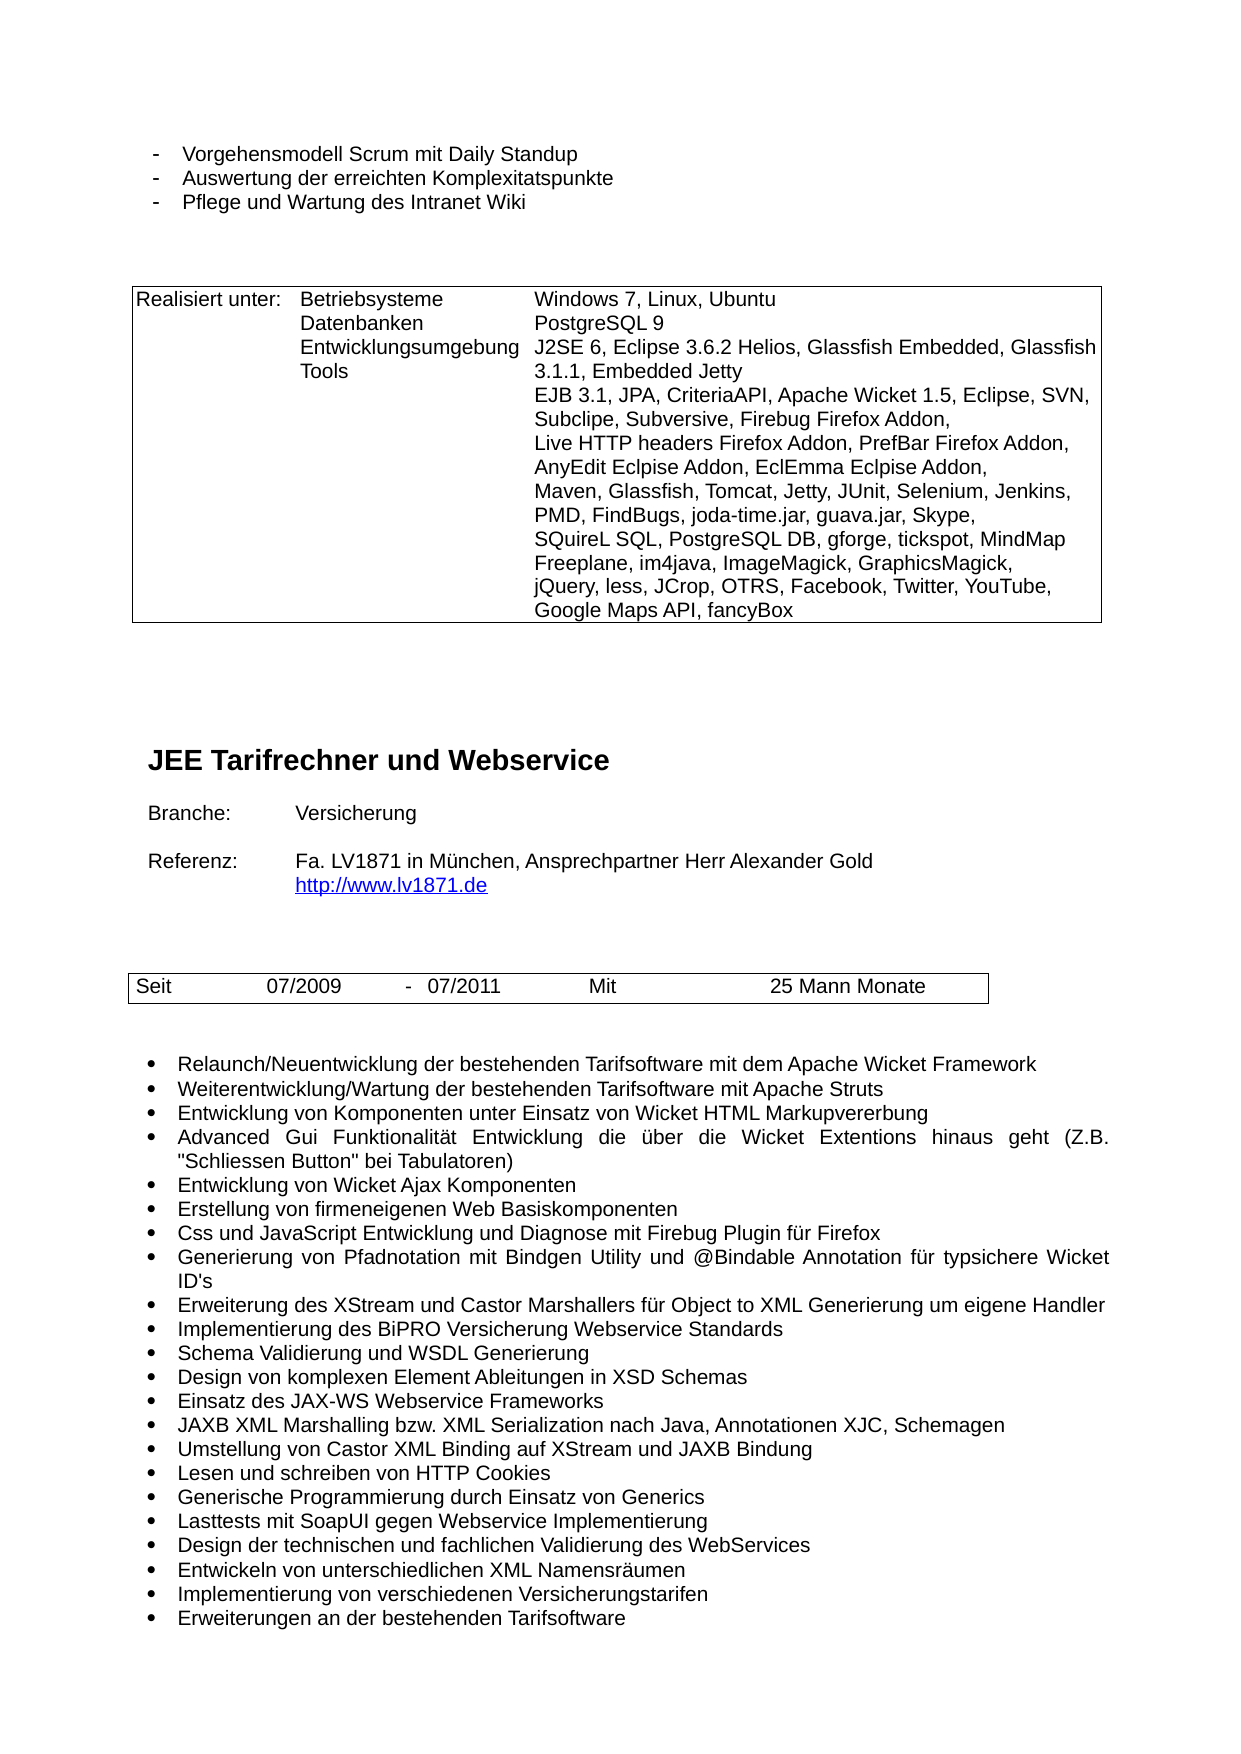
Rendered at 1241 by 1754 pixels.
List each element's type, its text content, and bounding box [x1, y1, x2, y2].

list Weiterentwicklung/Wartung der bestehenden Tarifsoftware mit Apache Struts [148, 1076, 1110, 1100]
list Erweiterungen an der bestehenden Tarifsoftware [148, 1606, 1110, 1629]
table_header Mit [581, 974, 762, 1003]
list Implementierung des BiPRO Versicherung Webservice Standards [148, 1317, 1110, 1341]
list Css und JavaScript Entwicklung und Diagnose mit Firebug Plugin für Firefox [148, 1221, 1110, 1245]
table_cell Entwicklungsumgebung Tools [297, 335, 531, 622]
list Erstellung von firmeneigenen Web Basiskomponenten [148, 1197, 1110, 1221]
list Entwickeln von unterschiedlichen XML Namensräumen [148, 1557, 1110, 1581]
list Advanced Gui Funktionalität Entwicklung die über die Wicket Extentions hinaus geht (Z.B. "Schliessen Button" bei Tabulatoren) [148, 1124, 1110, 1172]
table_header 25 Mann Monate [763, 974, 988, 1003]
text Branche: Versicherung [148, 801, 1110, 824]
list Generische Programmierung durch Einsatz von Generics [148, 1485, 1110, 1509]
table_header Betriebsysteme Datenbanken [297, 287, 531, 335]
list Pflege und Wartung des Intranet Wiki [152, 190, 1110, 214]
table_header - [398, 974, 420, 1003]
list Erweiterung des XStream und Castor Marshallers für Object to XML Generierung um eigene Handler [148, 1293, 1110, 1317]
list Design von komplexen Element Ableitungen in XSD Schemas [148, 1365, 1110, 1389]
list Relaunch/Neuentwicklung der bestehenden Tarifsoftware mit dem Apache Wicket Framework [148, 1052, 1110, 1076]
table_header Realisiert unter: [133, 287, 297, 335]
table_header 07/2011 [420, 974, 581, 1003]
list Einsatz des JAX-WS Webservice Frameworks [148, 1389, 1110, 1413]
table_header 07/2009 [259, 974, 398, 1003]
text JEE Tarifrechner und Webservice [148, 743, 1110, 777]
list Schema Validierung und WSDL Generierung [148, 1341, 1110, 1365]
table_cell [133, 335, 297, 622]
list Implementierung von verschiedenen Versicherungstarifen [148, 1581, 1110, 1606]
list JAXB XML Marshalling bzw. XML Serialization nach Java, Annotationen XJC, Schemagen [148, 1413, 1110, 1437]
table_cell J2SE 6, Eclipse 3.6.2 Helios, Glassfish Embedded, Glassfish 3.1.1, Embedded Jetty EJB 3.1, JPA, CriteriaAPI, Apache Wicket 1.5, Eclipse, SVN, Subclipe, Subversive, Firebug Firefox Addon, Live HTTP headers Firefox Addon, PrefBar Firefox Addon, AnyEdit Eclpise Addon, EclEmma Eclpise Addon, Maven, Glassfish, Tomcat, Jetty, JUnit, Selenium, Jenkins, PMD, FindBugs, joda-time.jar, guava.jar, Skype, SQuireL SQL, PostgreSQL DB, gforge, tickspot, MindMap Freeplane, im4java, ImageMagick, GraphicsMagick, jQuery, less, JCrop, OTRS, Facebook, Twitter, YouTube, Google Maps API, fancyBox [531, 335, 1101, 622]
list Lasttests mit SoapUI gegen Webservice Implementierung [148, 1509, 1110, 1533]
table_header Windows 7, Linux, Ubuntu PostgreSQL 9 [531, 287, 1101, 335]
list Lesen und schreiben von HTTP Cookies [148, 1461, 1110, 1485]
list Entwicklung von Wicket Ajax Komponenten [148, 1172, 1110, 1197]
table_header Seit [129, 974, 259, 1003]
list Design der technischen und fachlichen Validierung des WebServices [148, 1533, 1110, 1557]
text Referenz: Fa. LV1871 in München, Ansprechpartner Herr Alexander Gold [148, 848, 1110, 872]
list Vorgehensmodell Scrum mit Daily Standup [152, 142, 1110, 166]
text http://www.lv1871.de [221, 872, 1110, 925]
list Umstellung von Castor XML Binding auf XStream und JAXB Bindung [148, 1437, 1110, 1461]
list Auswertung der erreichten Komplexitatspunkte [152, 166, 1110, 190]
list Generierung von Pfadnotation mit Bindgen Utility und @Bindable Annotation für typsichere Wicket ID's [148, 1245, 1110, 1293]
list Entwicklung von Komponenten unter Einsatz von Wicket HTML Markupvererbung [148, 1100, 1110, 1124]
